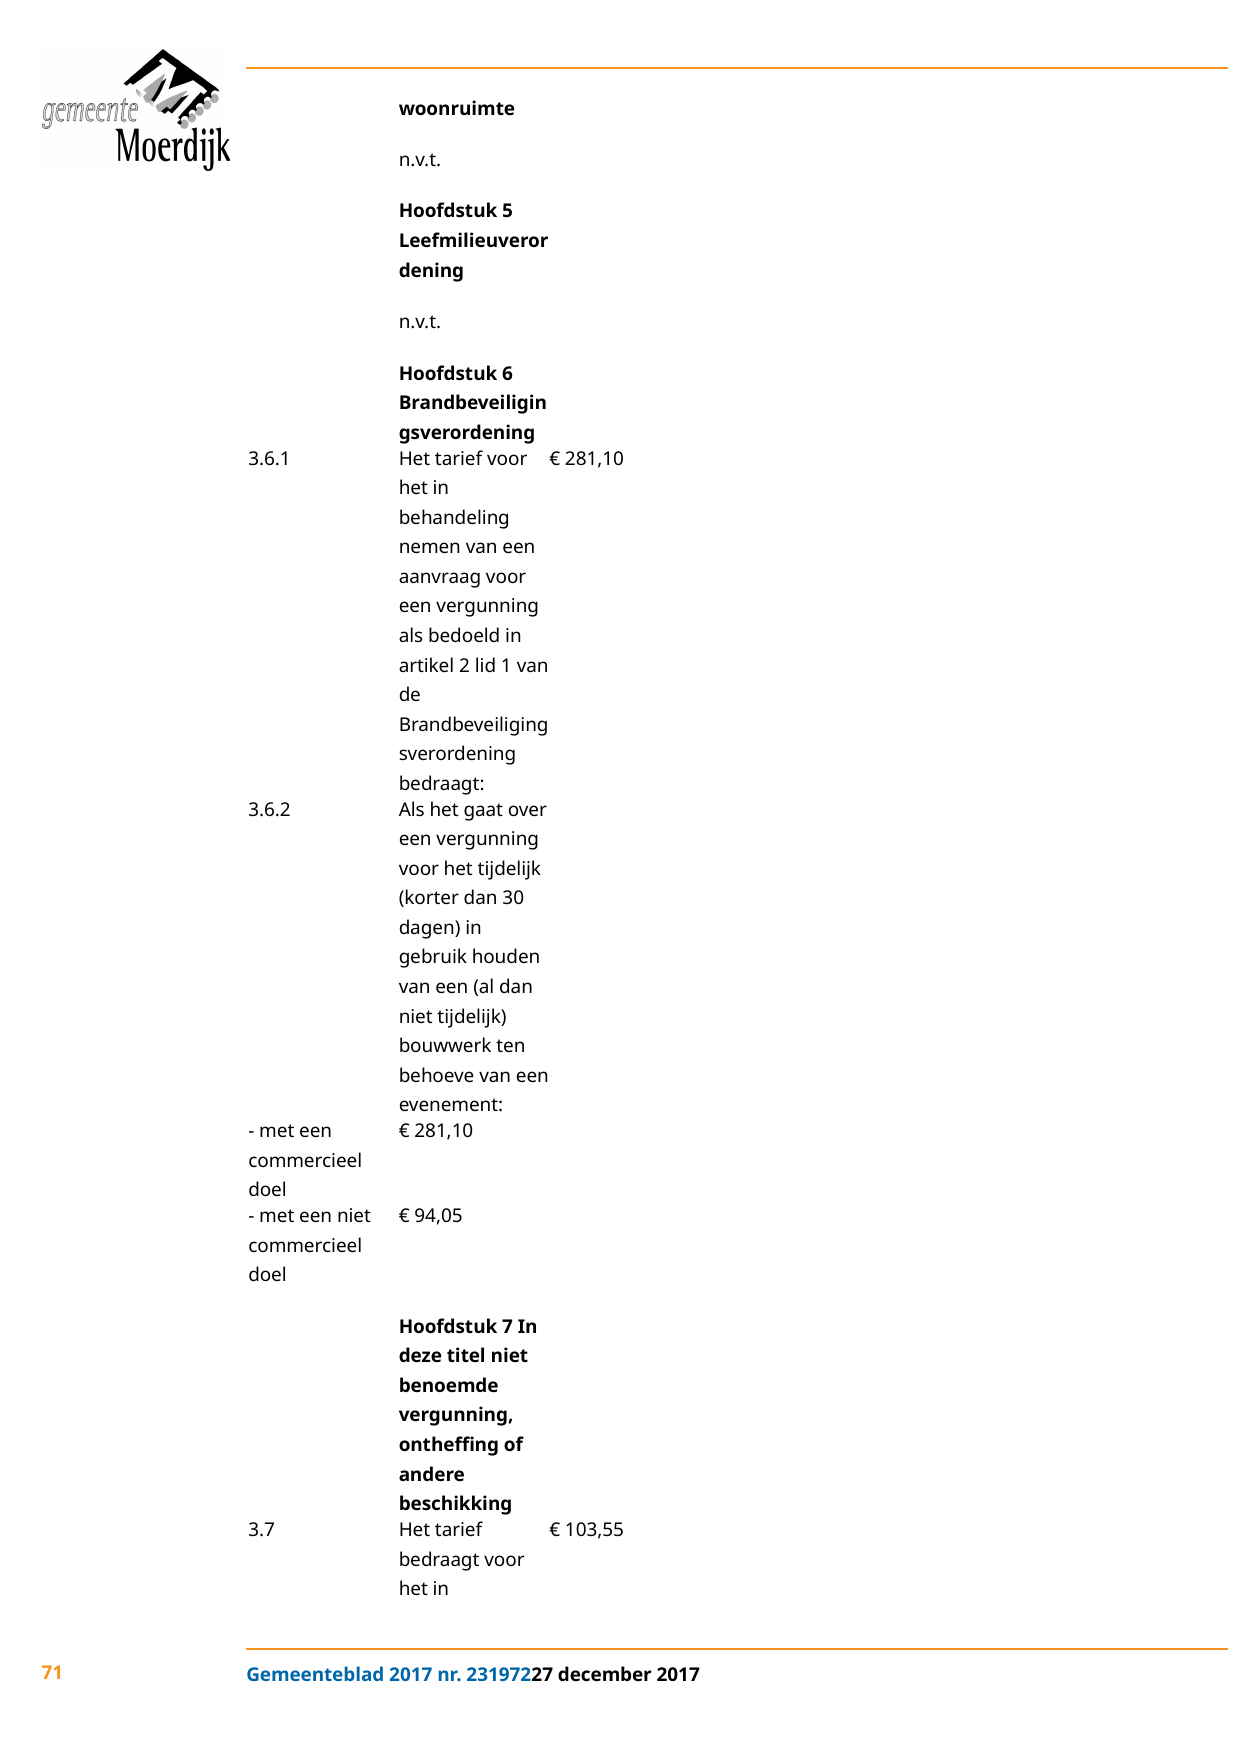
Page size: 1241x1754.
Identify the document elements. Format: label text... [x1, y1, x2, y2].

table_cell [549, 198, 700, 283]
table_cell [248, 1313, 398, 1516]
picture [41, 47, 231, 172]
table_cell [248, 1287, 398, 1313]
table_cell [248, 334, 398, 360]
table_cell 3.6.1 [248, 445, 398, 796]
table_cell [549, 308, 700, 334]
table_cell [549, 95, 700, 121]
table_cell [248, 172, 398, 198]
table_cell [549, 796, 700, 1117]
table_cell - met een niet commercieel doel [248, 1202, 398, 1287]
table_cell n.v.t. [399, 146, 549, 172]
table_cell € 281,10 [549, 445, 700, 796]
table_cell Het tarief bedraagt voor het in [399, 1516, 549, 1601]
table_cell Het tarief voor het in behandeling nemen van een aanvraag voor een vergunning als bedoeld in artikel 2 lid 1 van de Brandbeveiligingsverordening bedraagt: [399, 445, 549, 796]
table_cell [549, 360, 700, 445]
table_cell [248, 121, 398, 146]
table_cell € 103,55 [549, 1516, 700, 1601]
table_cell Hoofdstuk 7 In deze titel niet benoemde vergunning, ontheffing of andere beschikking [399, 1313, 549, 1516]
table_cell 3.7 [248, 1516, 398, 1601]
table_cell [549, 146, 700, 172]
table_cell € 94,05 [399, 1202, 549, 1287]
table_cell [248, 308, 398, 334]
table_cell 3.6.2 [248, 796, 398, 1117]
table_cell Hoofdstuk 5 Leefmilieuverordening [399, 198, 549, 283]
table_cell € 281,10 [399, 1118, 549, 1202]
table_cell [248, 283, 398, 308]
table_cell woonruimte [399, 95, 549, 121]
table_cell - met een commercieel doel [248, 1118, 398, 1202]
table_cell [248, 146, 398, 172]
table_cell [248, 360, 398, 445]
table_cell [248, 95, 398, 121]
table_cell Als het gaat over een vergunning voor het tijdelijk (korter dan 30 dagen) in gebruik houden van een (al dan niet tijdelijk) bouwwerk ten behoeve van een evenement: [399, 796, 549, 1117]
table_cell [248, 198, 398, 283]
table_cell n.v.t. [399, 308, 549, 334]
table_cell Hoofdstuk 6 Brandbeveiligingsverordening [399, 360, 549, 445]
table_cell [549, 1313, 700, 1516]
